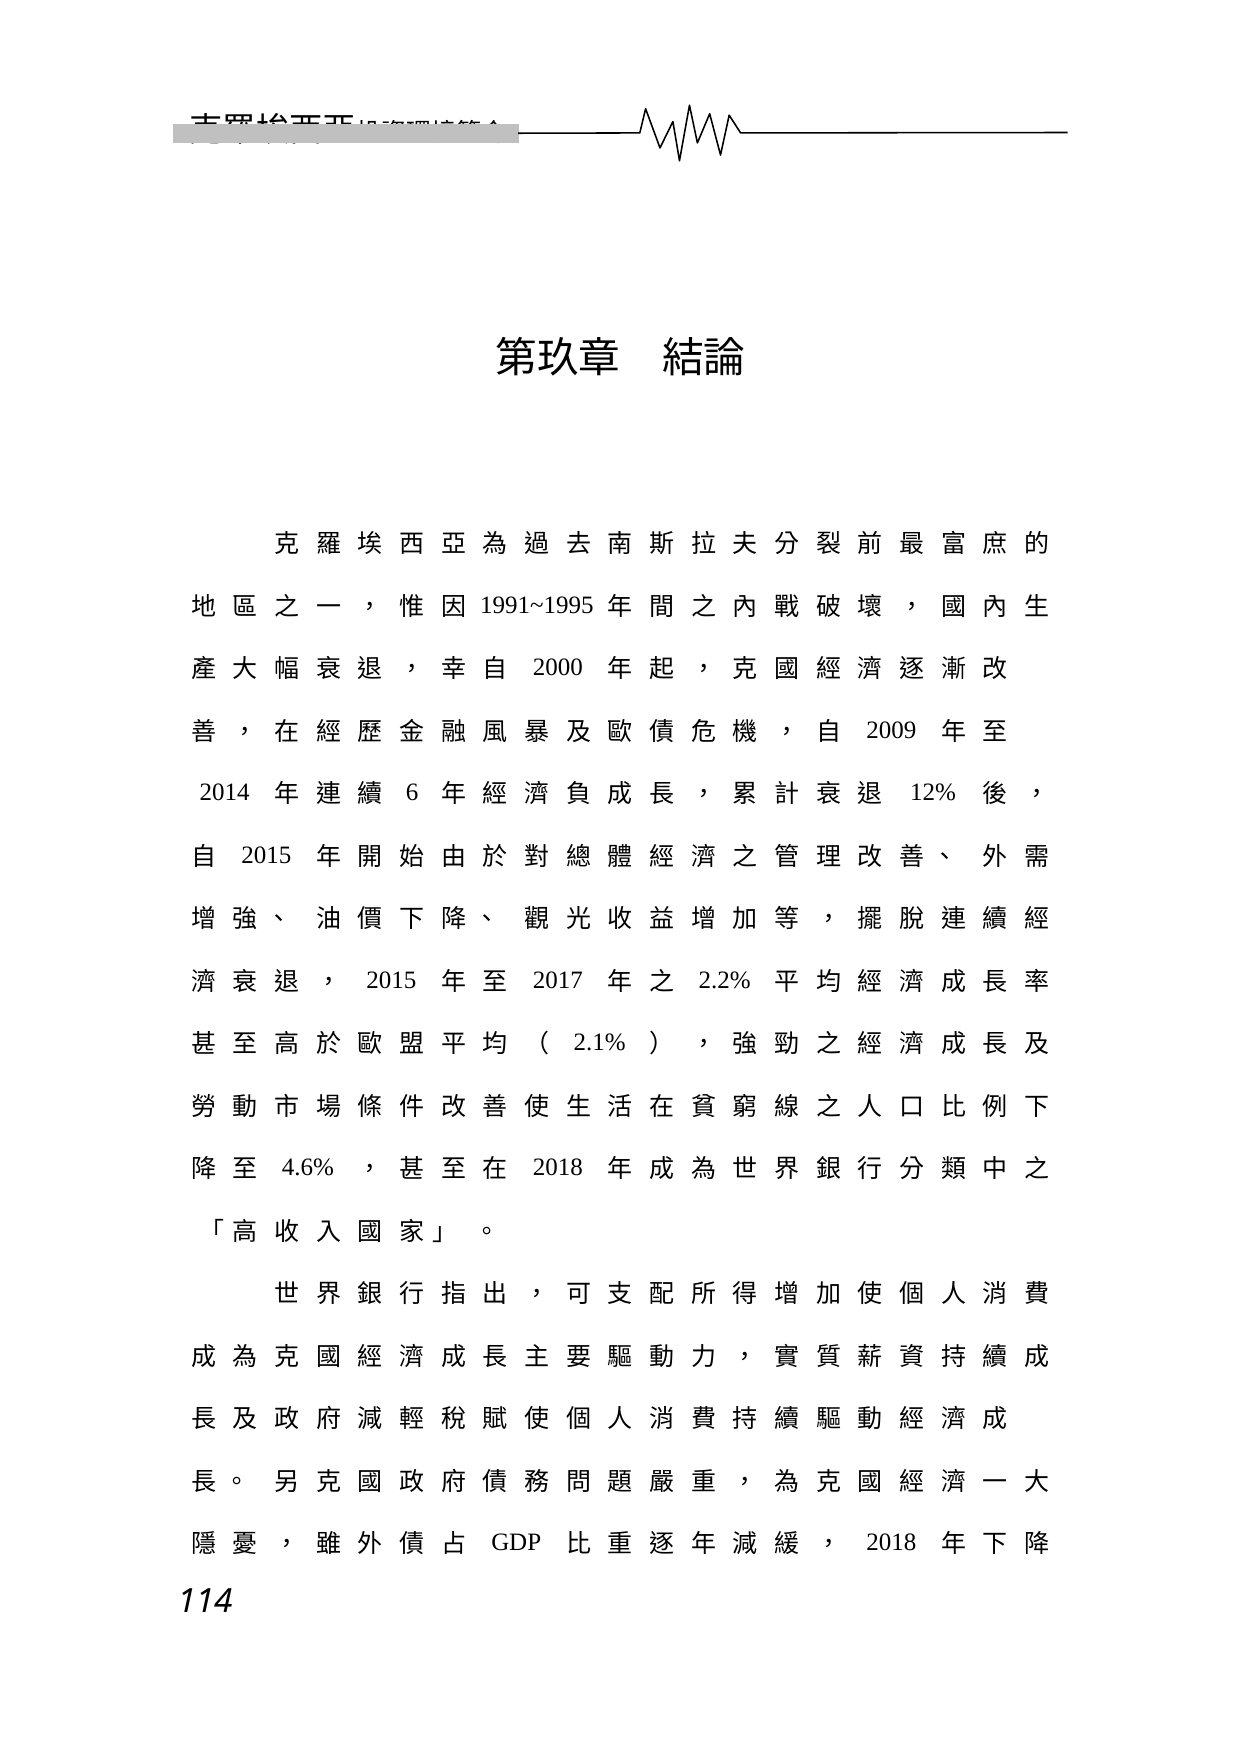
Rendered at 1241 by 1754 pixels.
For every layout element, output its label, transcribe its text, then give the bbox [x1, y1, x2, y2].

text 世界銀行指出，可支配所得增加使個人消費成為克國經濟成長主要驅動力，實質薪資持續成長及政府減輕稅賦使個人消費持續驅動經濟成長。另克國政府債務問題嚴重，為克國經濟一大隱憂，雖外債占GDP比重逐年減緩，2018年下降 [183, 1250, 1058, 1563]
text 第玖章 結論 [183, 313, 1058, 375]
text 克羅埃西亞為過去南斯拉夫分裂前最富庶的地區之一，惟因1991~1995年間之內戰破壞，國內生產大幅衰退，幸自2000年起，克國經濟逐漸改善，在經歷金融風暴及歐債危機，自2009年至2014年連續6年經濟負成長，累計衰退12%後，自2015年開始由於對總體經濟之管理改善、外需增強、油價下降、觀光收益增加等，擺脫連續經濟衰退，2015年至2017年之2.2%平均經濟成長率甚至高於歐盟平均（2.1%），強勁之經濟成長及勞動市場條件改善使生活在貧窮線之人口比例下降至4.6%，甚至在2018年成為世界銀行分類中之「高收入國家」。 [183, 500, 1058, 1250]
